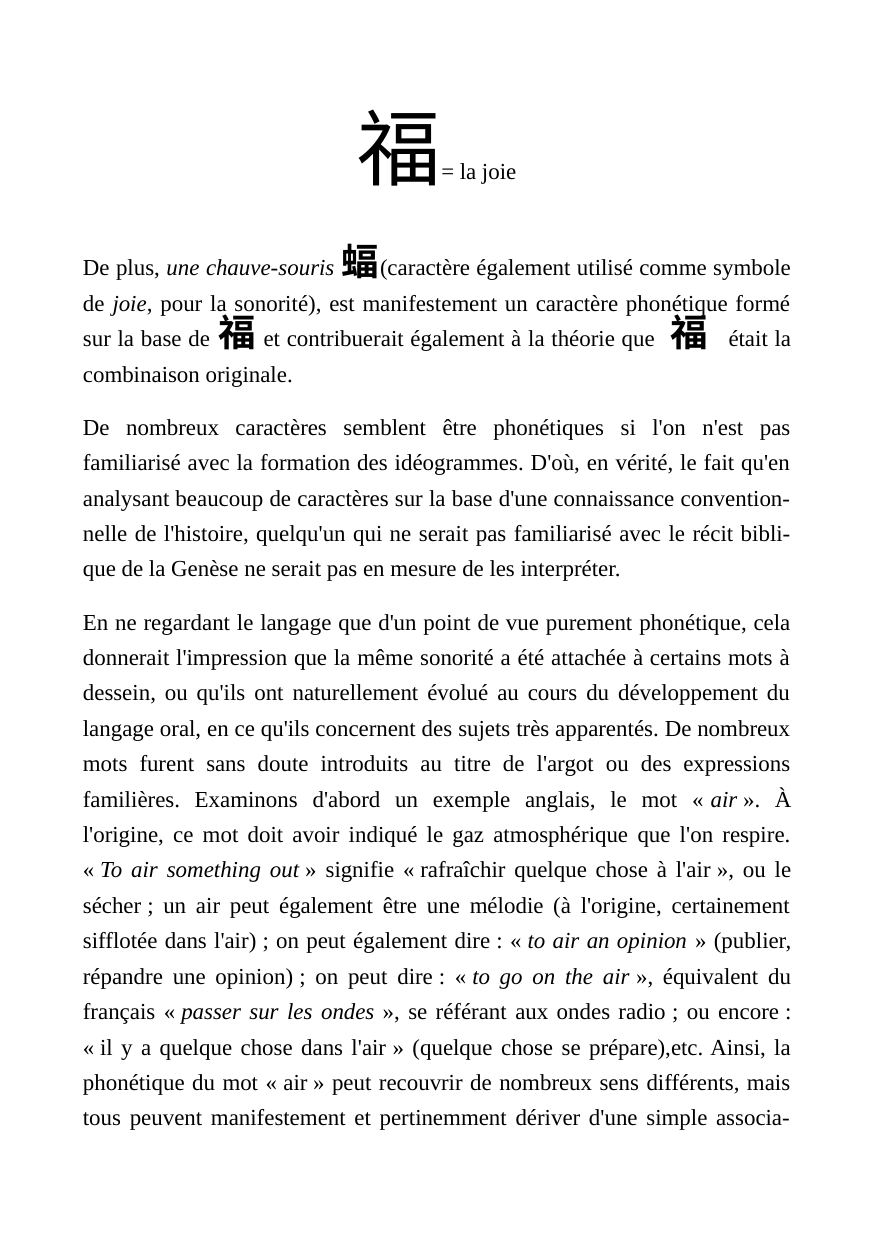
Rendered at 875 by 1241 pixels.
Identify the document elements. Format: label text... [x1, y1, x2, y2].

text De nombreux caractères semblent être phonétiques si l'on n'est pas familiarisé avec la formation des idéogrammes. D'où, en vérité, le fait qu'en analysant beaucoup de caractères sur la base d'une connaissance convention-nelle de l'histoire, quelqu'un qui ne serait pas familiarisé avec le récit bibli-que de la Genèse ne serait pas en mesure de les interpréter. [83, 407, 791, 584]
text 福= la joie [83, 83, 791, 203]
text De plus, une chauve-souris 蝠(caractère également utilisé comme symbole de joie, pour la sonorité), est manifestement un caractère phonétique formé sur la base de 福 et contribuerait également à la théorie que 福 était la combinaison originale. [83, 247, 791, 389]
text En ne regardant le langage que d'un point de vue purement phonétique, cela donnerait l'impression que la même sonorité a été attachée à certains mots à dessein, ou qu'ils ont naturellement évolué au cours du développement du langage oral, en ce qu'ils concernent des sujets très apparentés. De nombreux mots furent sans doute introduits au titre de l'argot ou des expressions familières. Examinons d'abord un exemple anglais, le mot « air ». À l'origine, ce mot doit avoir indiqué le gaz atmosphérique que l'on respire. « To air something out » signifie « rafraîchir quelque chose à l'air », ou le sécher ; un air peut également être une mélodie (à l'origine, certainement sifflotée dans l'air) ; on peut également dire : « to air an opinion » (publier, répandre une opinion) ; on peut dire : « to go on the air », équivalent du français « passer sur les ondes », se référant aux ondes radio ; ou encore : « il y a quelque chose dans l'air » (quelque chose se prépare),etc. Ainsi, la phonétique du mot « air » peut recouvrir de nombreux sens différents, mais tous peuvent manifestement et pertinemment dériver d'une simple associa- [83, 602, 791, 1133]
